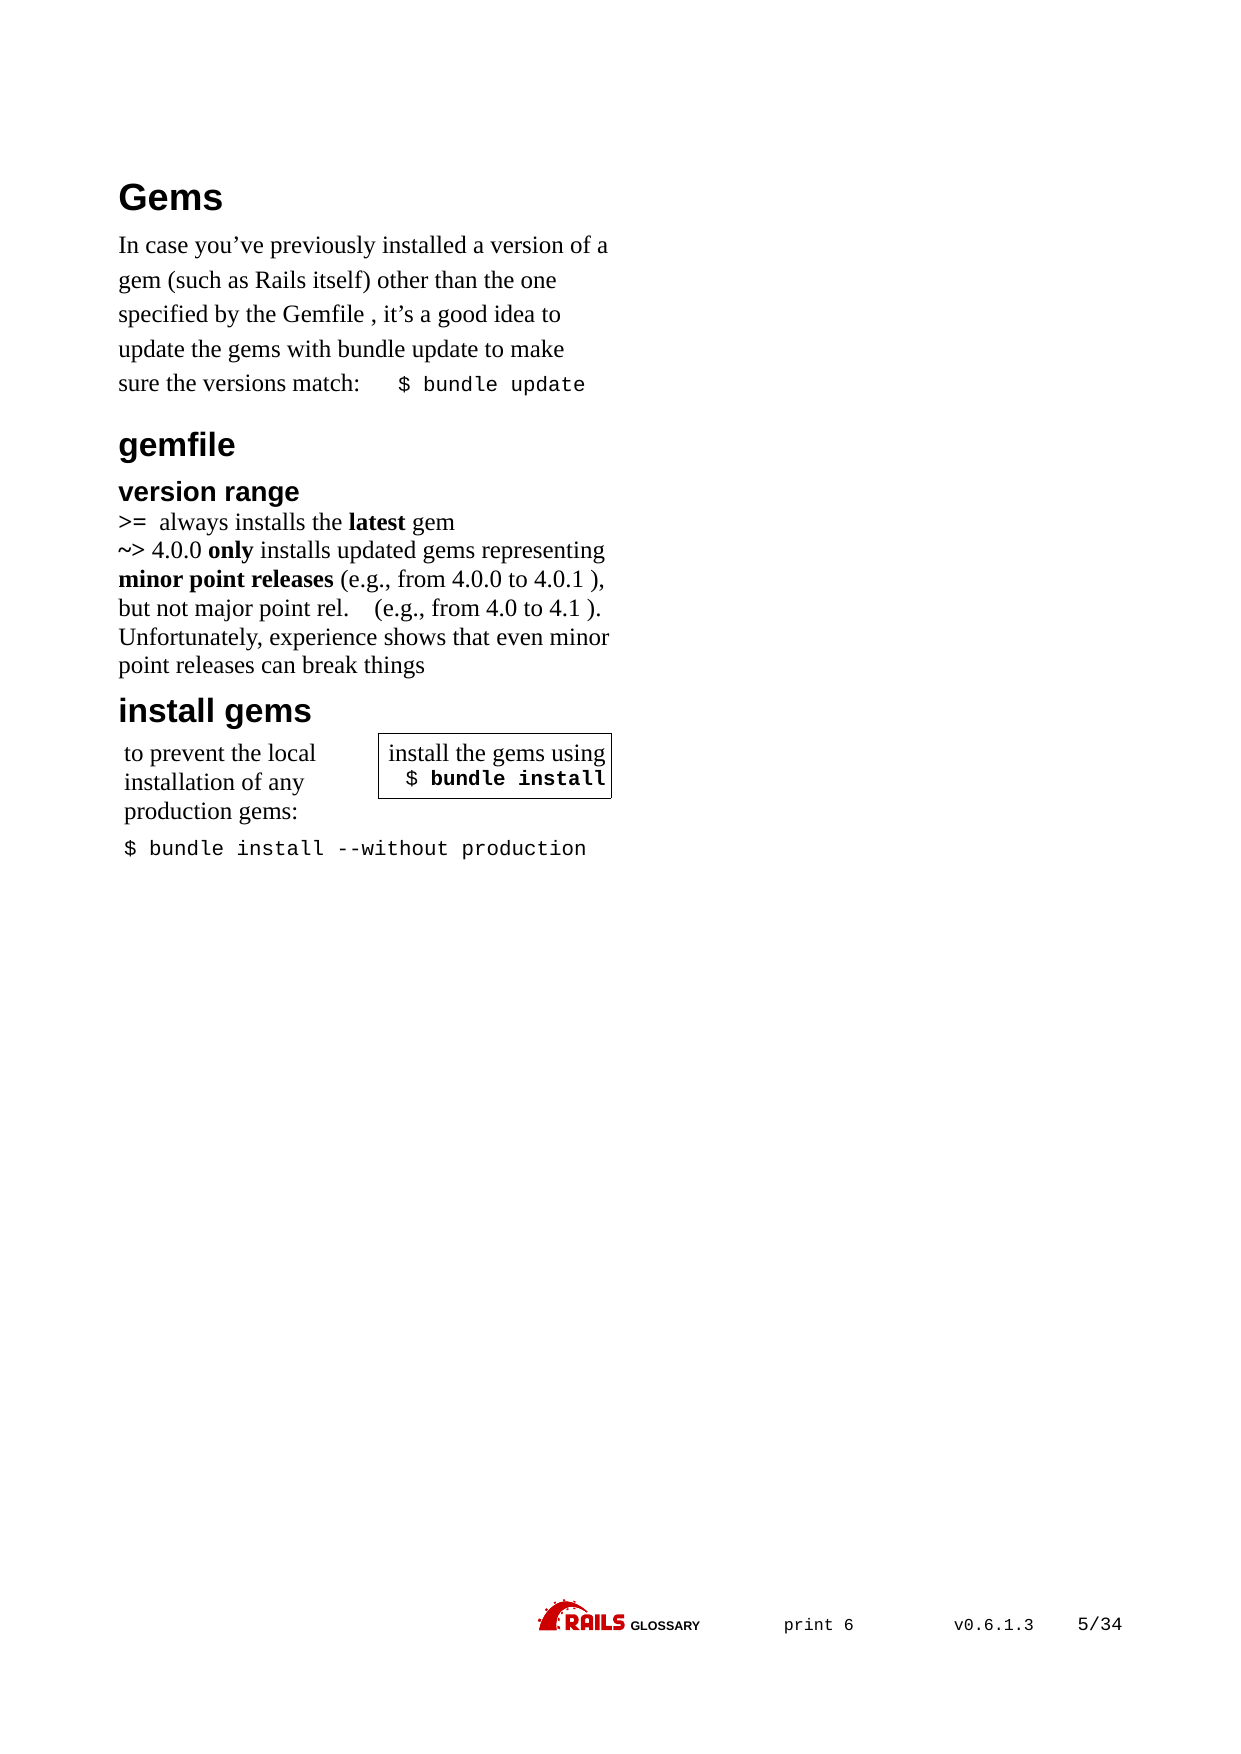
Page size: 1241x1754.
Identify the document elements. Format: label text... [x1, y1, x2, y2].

table_cell [378, 799, 611, 833]
text In case you’ve previously installed a version of a gem (such as Rails itself) other than the one specified by the Gemfile , it’s a good idea to update the gems with bundle update to make sure the versions match: $ bundle update [118, 231, 611, 398]
table_header to prevent the local installation of any production gems: [118, 733, 378, 833]
subtitle Gems [118, 174, 611, 218]
table_cell $ bundle install --without production [118, 833, 611, 868]
subtitle install gems [118, 691, 611, 730]
text ~> 4.0.0 only installs updated gems representing minor point releases (e.g., from 4.0.0 to 4.0.1 ), but not major point rel. (e.g., from 4.0 to 4.1 ). Unfortunately, experience shows that even minor point releases can break things [118, 536, 611, 679]
text >= always installs the latest gem [118, 507, 611, 536]
table_header install the gems using $ bundle install [379, 734, 611, 797]
subtitle gemfile [118, 424, 611, 463]
subtitle version range [118, 475, 611, 507]
